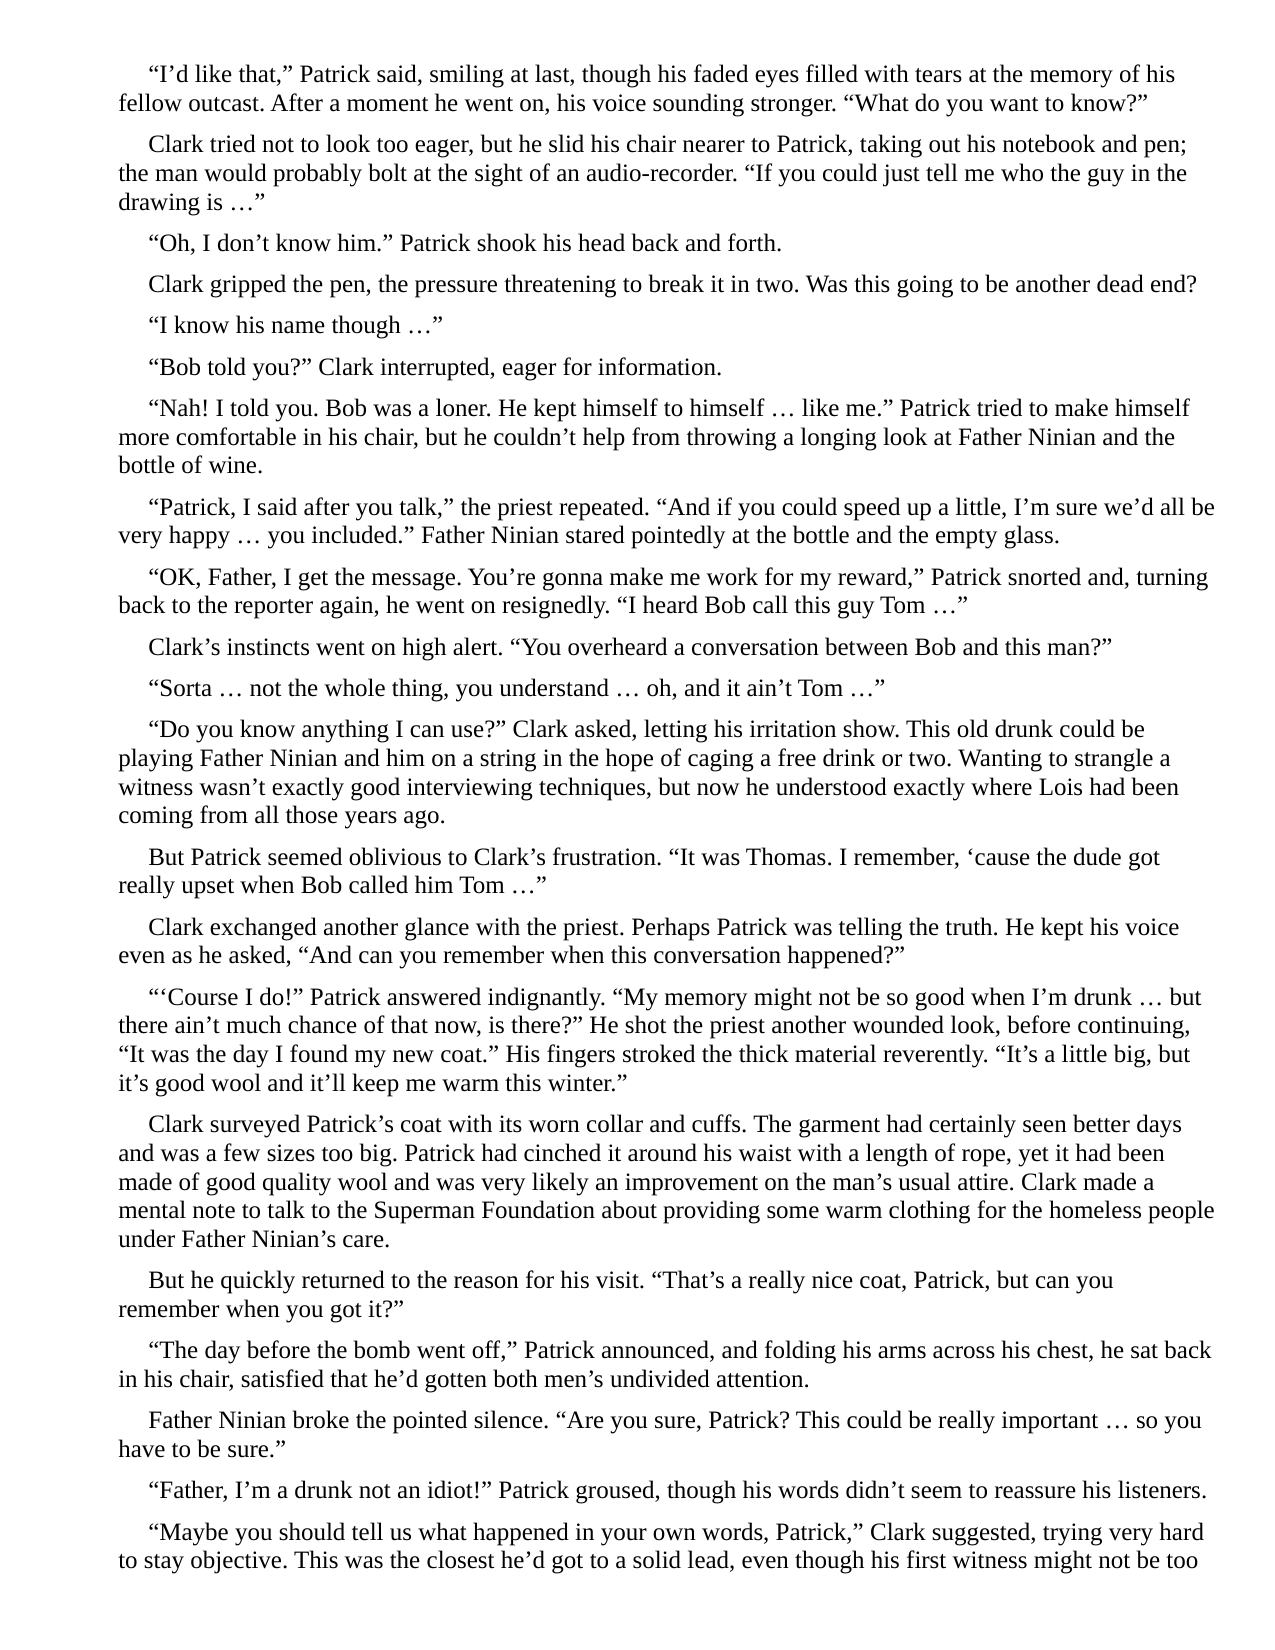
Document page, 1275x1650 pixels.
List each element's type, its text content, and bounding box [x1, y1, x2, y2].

text “Bob told you?” Clark interrupted, eager for information. [118, 352, 1216, 380]
text “Patrick, I said after you talk,” the priest repeated. “And if you could speed up a little, I’m sure we’d all be very happy … you included.” Father Ninian stared pointedly at the bottle and the empty glass. [118, 492, 1216, 549]
text Father Ninian broke the pointed silence. “Are you sure, Patrick? This could be really important … so you have to be sure.” [118, 1405, 1216, 1463]
text Clark surveyed Patrick’s coat with its worn collar and cuffs. The garment had certainly seen better days and was a few sizes too big. Patrick had cinched it around his waist with a length of rope, yet it had been made of good quality wool and was very likely an improvement on the man’s usual attire. Clark made a mental note to talk to the Superman Foundation about providing some warm clothing for the homeless people under Father Ninian’s care. [118, 1109, 1216, 1253]
text Clark’s instincts went on high alert. “You overheard a conversation between Bob and this man?” [118, 632, 1216, 660]
text “Father, I’m a drunk not an idiot!” Patrick groused, though his words didn’t seem to reassure his listeners. [118, 1475, 1216, 1504]
text Clark gripped the pen, the pressure threatening to break it in two. Was this going to be another dead end? [118, 269, 1216, 298]
text But he quickly returned to the reason for his visit. “That’s a really nice coat, Patrick, but can you remember when you got it?” [118, 1265, 1216, 1323]
text “Maybe you should tell us what happened in your own words, Patrick,” Clark suggested, trying very hard to stay objective. This was the closest he’d got to a solid lead, even though his first witness might not be too [118, 1517, 1216, 1574]
text “‘Course I do!” Patrick answered indignantly. “My memory might not be so good when I’m drunk … but there ain’t much chance of that now, is there?” He shot the priest another wounded look, before continuing, “It was the day I found my new coat.” His fingers stroked the thick material reverently. “It’s a little big, but it’s good wool and it’ll keep me warm this winter.” [118, 982, 1216, 1097]
text “OK, Father, I get the message. You’re gonna make me work for my reward,” Patrick snorted and, turning back to the reporter again, he went on resignedly. “I heard Bob call this guy Tom …” [118, 562, 1216, 619]
text But Patrick seemed oblivious to Clark’s frustration. “It was Thomas. I remember, ‘cause the dude got really upset when Bob called him Tom …” [118, 842, 1216, 899]
text Clark exchanged another glance with the priest. Perhaps Patrick was telling the truth. He kept his voice even as he asked, “And can you remember when this conversation happened?” [118, 912, 1216, 969]
text “Sorta … not the whole thing, you understand … oh, and it ain’t Tom …” [118, 673, 1216, 702]
text “I know his name though …” [118, 310, 1216, 339]
text Clark tried not to look too eager, but he slid his chair nearer to Patrick, taking out his notebook and pen; the man would probably bolt at the sight of an audio-recorder. “If you could just tell me who the guy in the drawing is …” [118, 129, 1216, 215]
text “Nah! I told you. Bob was a loner. He kept himself to himself … like me.” Patrick tried to make himself more comfortable in his chair, but he couldn’t help from throwing a longing look at Father Ninian and the bottle of wine. [118, 393, 1216, 479]
text “Oh, I don’t know him.” Patrick shook his head back and forth. [118, 228, 1216, 257]
text “The day before the bomb went off,” Patrick announced, and folding his arms across his chest, he sat back in his chair, satisfied that he’d gotten both men’s undivided attention. [118, 1335, 1216, 1393]
text “Do you know anything I can use?” Clark asked, letting his irritation show. This old drunk could be playing Father Ninian and him on a string in the hope of caging a free drink or two. Wanting to strangle a witness wasn’t exactly good interviewing techniques, but now he understood exactly where Lois had been coming from all those years ago. [118, 714, 1216, 829]
text “I’d like that,” Patrick said, smiling at last, though his faded eyes filled with tears at the memory of his fellow outcast. After a moment he went on, his voice sounding stronger. “What do you want to know?” [118, 59, 1216, 117]
